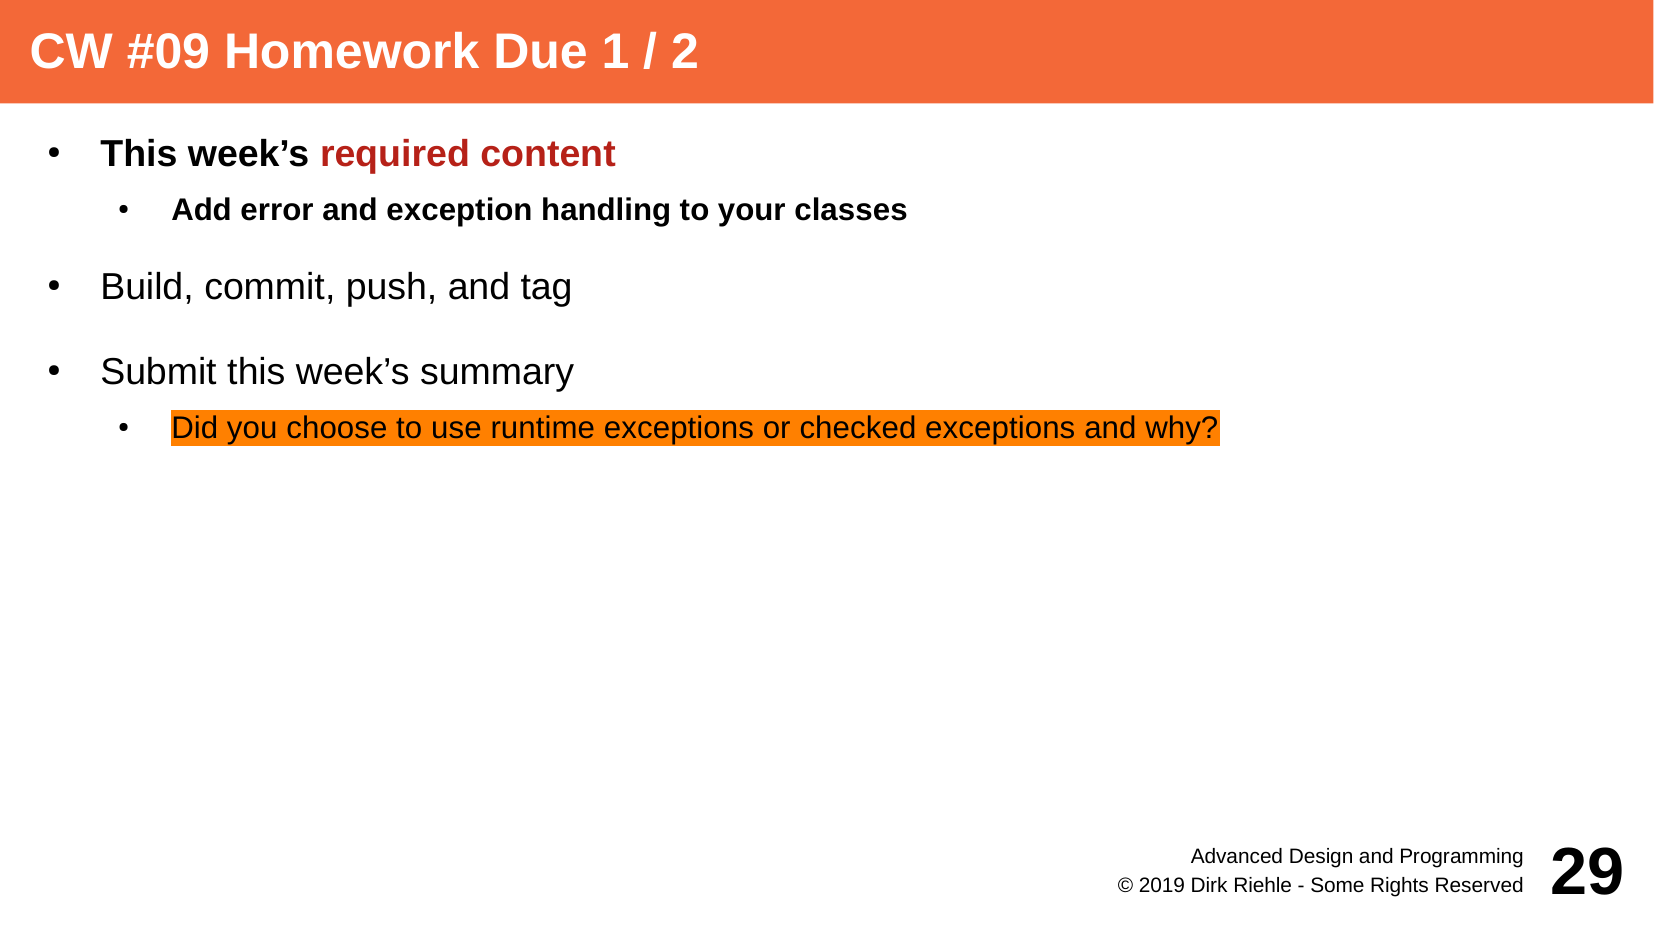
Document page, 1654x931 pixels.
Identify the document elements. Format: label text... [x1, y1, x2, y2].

list This week’s required content Add error and exception handling to your classes Build, commit, push, and tag Submit this week’s summary Did you choose to use runtime exceptions or checked exceptions and why? [29, 132, 1625, 813]
title CW #09 Homework Due 1 / 2 [0, 0, 1654, 104]
